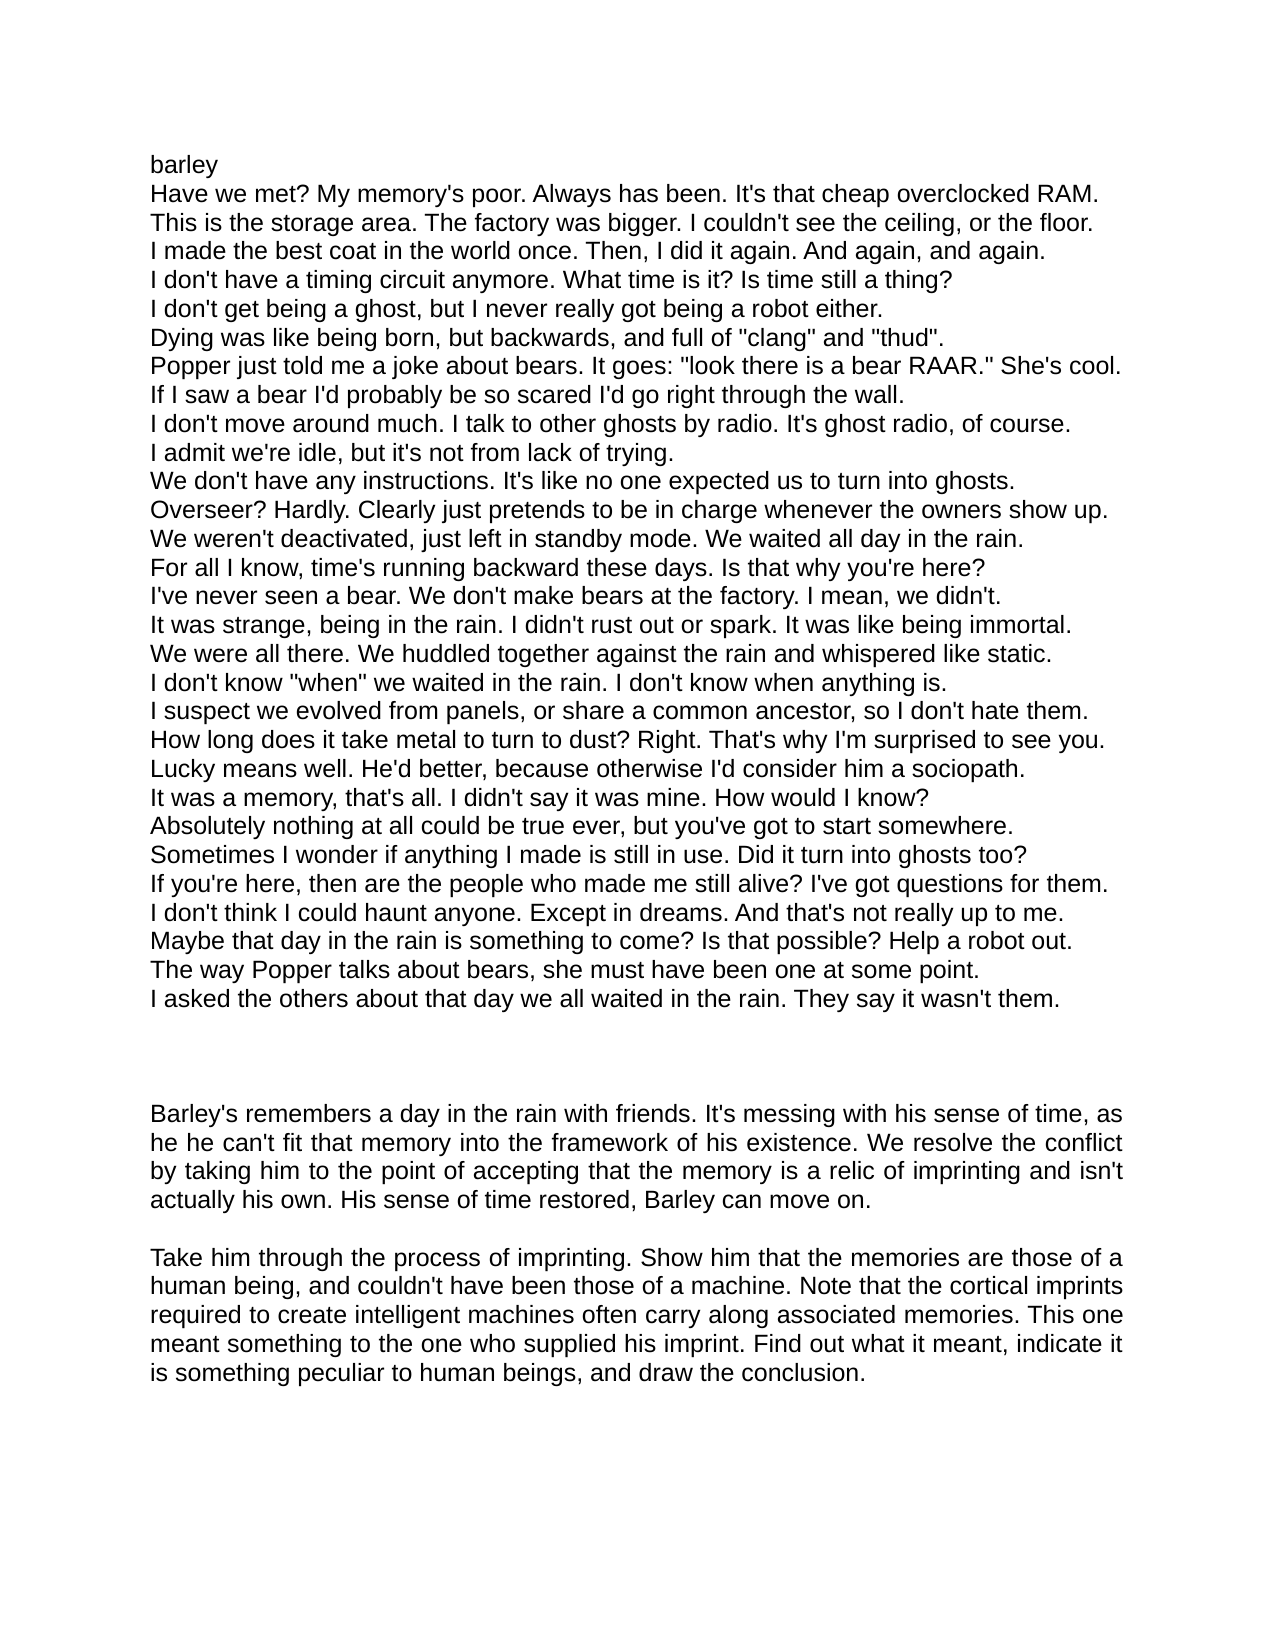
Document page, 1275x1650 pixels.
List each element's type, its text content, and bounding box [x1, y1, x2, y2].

text Lucky means well. He'd better, because otherwise I'd consider him a sociopath. [150, 754, 1125, 782]
text Sometimes I wonder if anything I made is still in use. Did it turn into ghosts too? [150, 840, 1125, 869]
text Have we met? My memory's poor. Always has been. It's that cheap overclocked RAM. [150, 179, 1125, 207]
text We don't have any instructions. It's like no one expected us to turn into ghosts. [150, 466, 1125, 495]
text It was a memory, that's all. I didn't say it was mine. How would I know? [150, 782, 1125, 811]
text For all I know, time's running backward these days. Is that why you're here? [150, 552, 1125, 581]
text I don't have a timing circuit anymore. What time is it? Is time still a thing? [150, 265, 1125, 294]
text I suspect we evolved from panels, or share a common ancestor, so I don't hate them. [150, 696, 1125, 725]
text Dying was like being born, but backwards, and full of "clang" and "thud". [150, 322, 1125, 351]
text Overseer? Hardly. Clearly just pretends to be in charge whenever the owners show up. [150, 495, 1125, 524]
text I don't think I could haunt anyone. Except in dreams. And that's not really up to me. [150, 897, 1125, 926]
text The way Popper talks about bears, she must have been one at some point. [150, 955, 1125, 984]
text I made the best coat in the world once. Then, I did it again. And again, and again. [150, 236, 1125, 265]
text Barley's remembers a day in the rain with friends. It's messing with his sense of time, as he he can't fit that memory into the framework of his existence. We resolve the conflict by taking him to the point of accepting that the memory is a relic of imprinting and isn't actually his own. His sense of time restored, Barley can move on. [150, 1099, 1125, 1214]
text If you're here, then are the people who made me still alive? I've got questions for them. [150, 869, 1125, 897]
text Popper just told me a joke about bears. It goes: "look there is a bear RAAR." She's cool. [150, 351, 1125, 380]
text I don't move around much. I talk to other ghosts by radio. It's ghost radio, of course. [150, 409, 1125, 437]
text Maybe that day in the rain is something to come? Is that possible? Help a robot out. [150, 926, 1125, 955]
text I don't get being a ghost, but I never really got being a robot either. [150, 294, 1125, 322]
text Take him through the process of imprinting. Show him that the memories are those of a human being, and couldn't have been those of a machine. Note that the cortical imprints required to create intelligent machines often carry along associated memories. This one meant something to the one who supplied his imprint. Find out what it meant, indicate it is something peculiar to human beings, and draw the conclusion. [150, 1242, 1125, 1386]
text I've never seen a bear. We don't make bears at the factory. I mean, we didn't. [150, 581, 1125, 610]
text We were all there. We huddled together against the rain and whispered like static. [150, 639, 1125, 667]
text I asked the others about that day we all waited in the rain. They say it wasn't them. [150, 984, 1125, 1012]
text I admit we're idle, but it's not from lack of trying. [150, 437, 1125, 466]
text How long does it take metal to turn to dust? Right. That's why I'm surprised to see you. [150, 725, 1125, 754]
text If I saw a bear I'd probably be so scared I'd go right through the wall. [150, 380, 1125, 409]
text We weren't deactivated, just left in standby mode. We waited all day in the rain. [150, 524, 1125, 552]
text This is the storage area. The factory was bigger. I couldn't see the ceiling, or the floor. [150, 207, 1125, 236]
text barley [150, 150, 1125, 179]
text I don't know "when" we waited in the rain. I don't know when anything is. [150, 667, 1125, 696]
text Absolutely nothing at all could be true ever, but you've got to start somewhere. [150, 811, 1125, 840]
text It was strange, being in the rain. I didn't rust out or spark. It was like being immortal. [150, 610, 1125, 639]
